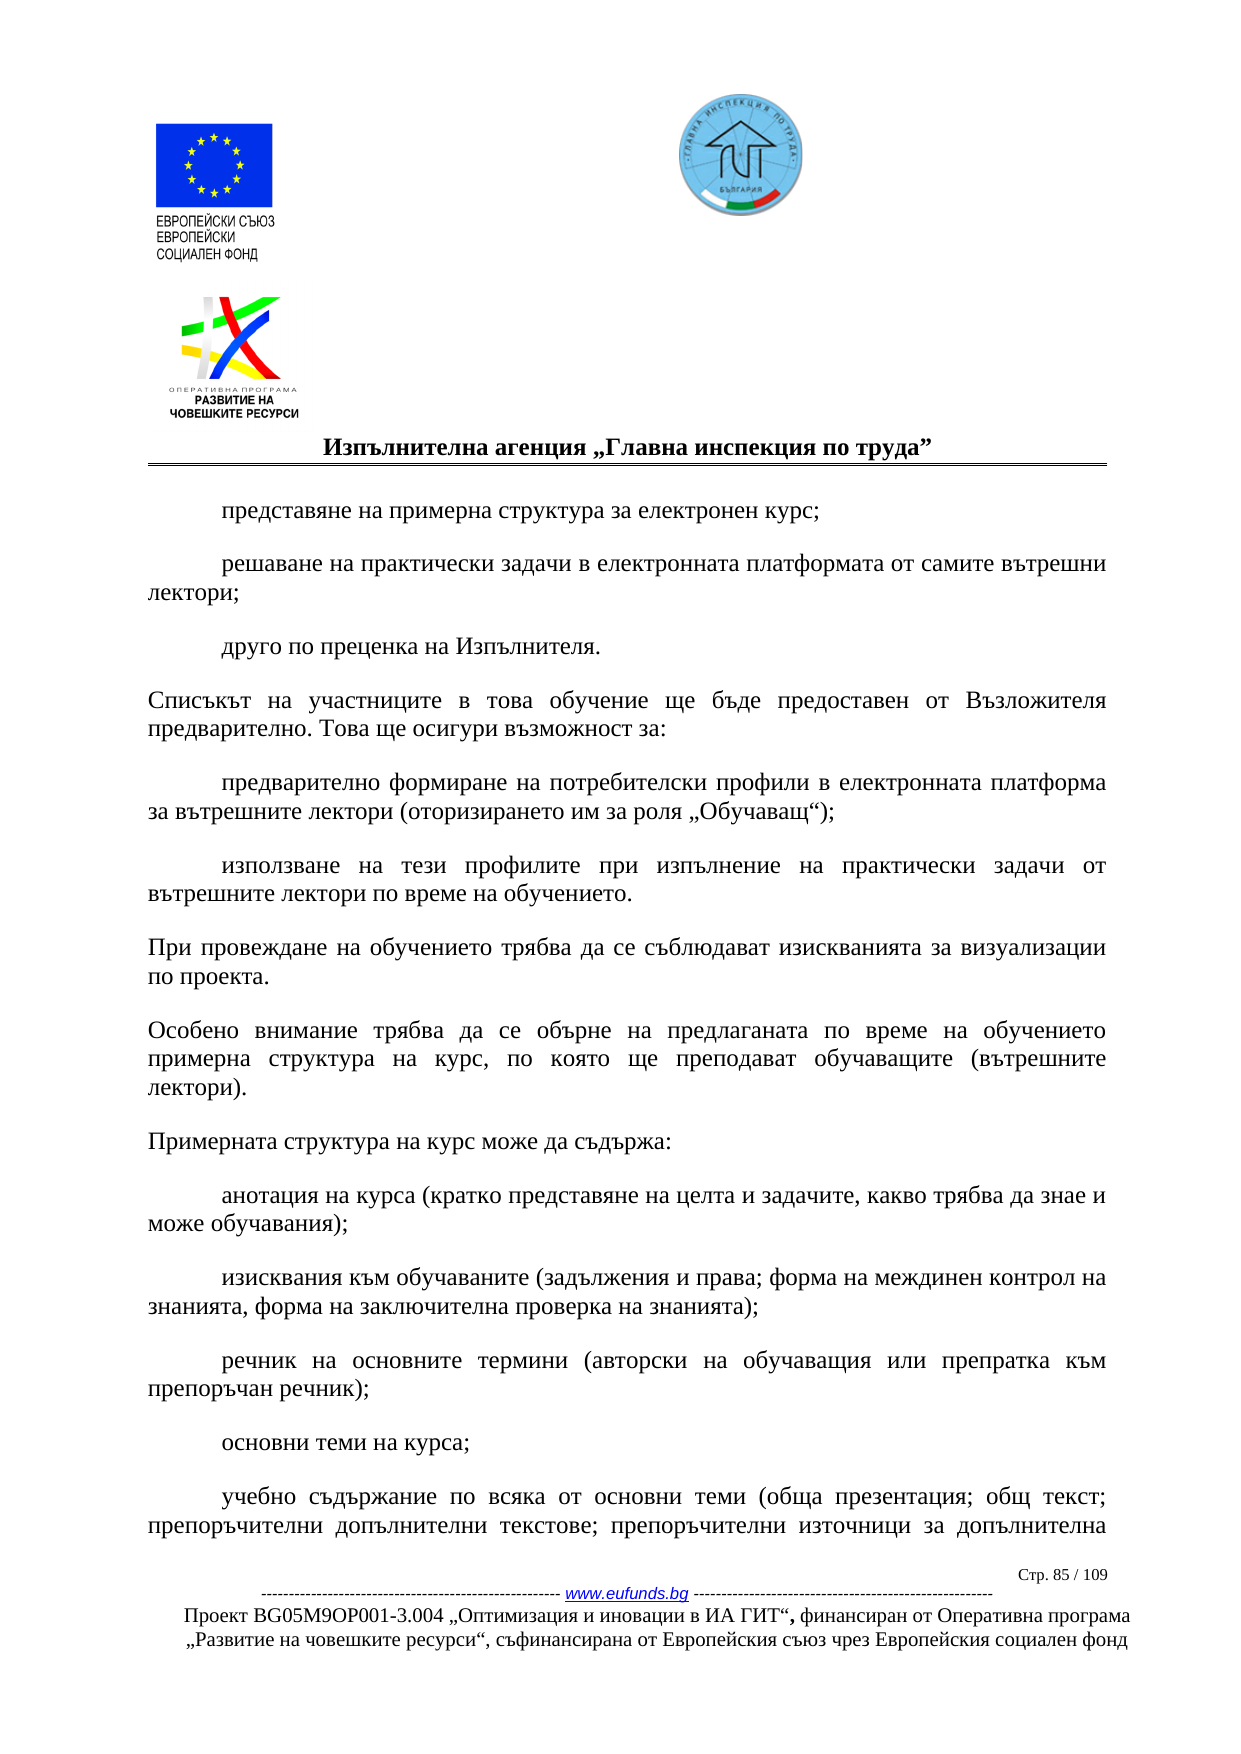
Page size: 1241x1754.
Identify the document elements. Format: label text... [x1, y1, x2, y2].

text  изисквания към обучаваните (задължения и права; форма на междинен контрол на знанията, форма на заключителна проверка на знанията); [148, 1262, 1107, 1320]
text  друго по преценка на Изпълнителя. [148, 631, 1107, 660]
text  основни теми на курса; [148, 1427, 1107, 1456]
text Особено внимание трябва да се обърне на предлаганата по време на обучението примерна структура на курс, по която ще преподават обучаващите (вътрешните лектори). [148, 1015, 1107, 1101]
text Примерната структура на курс може да съдържа: [148, 1126, 1107, 1155]
text  учебно съдържание по всяка от основни теми (обща презентация; общ текст; препоръчителни допълнителни текстове; препоръчителни източници за допълнителна [148, 1481, 1107, 1538]
text  използване на тези профилите при изпълнение на практически задачи от вътрешните лектори по време на обучението. [148, 850, 1107, 907]
text  анотация на курса (кратко представяне на целта и задачите, какво трябва да знае и може обучавания); [148, 1180, 1107, 1237]
text  решаване на практически задачи в електронната платформата от самите вътрешни лектори; [148, 548, 1107, 606]
text  предварително формиране на потребителски профили в електронната платформа за вътрешните лектори (оторизирането им за роля „Обучаващ“); [148, 767, 1107, 825]
text  речник на основните термини (авторски на обучаващия или препратка към препоръчан речник); [148, 1345, 1107, 1402]
text Списъкът на участниците в това обучение ще бъде предоставен от Възложителя предварително. Това ще осигури възможност за: [148, 685, 1107, 742]
text При провеждане на обучението трябва да се съблюдават изискванията за визуализации по проекта. [148, 932, 1107, 990]
text  представяне на примерна структура за електронен курс; [148, 495, 1107, 523]
